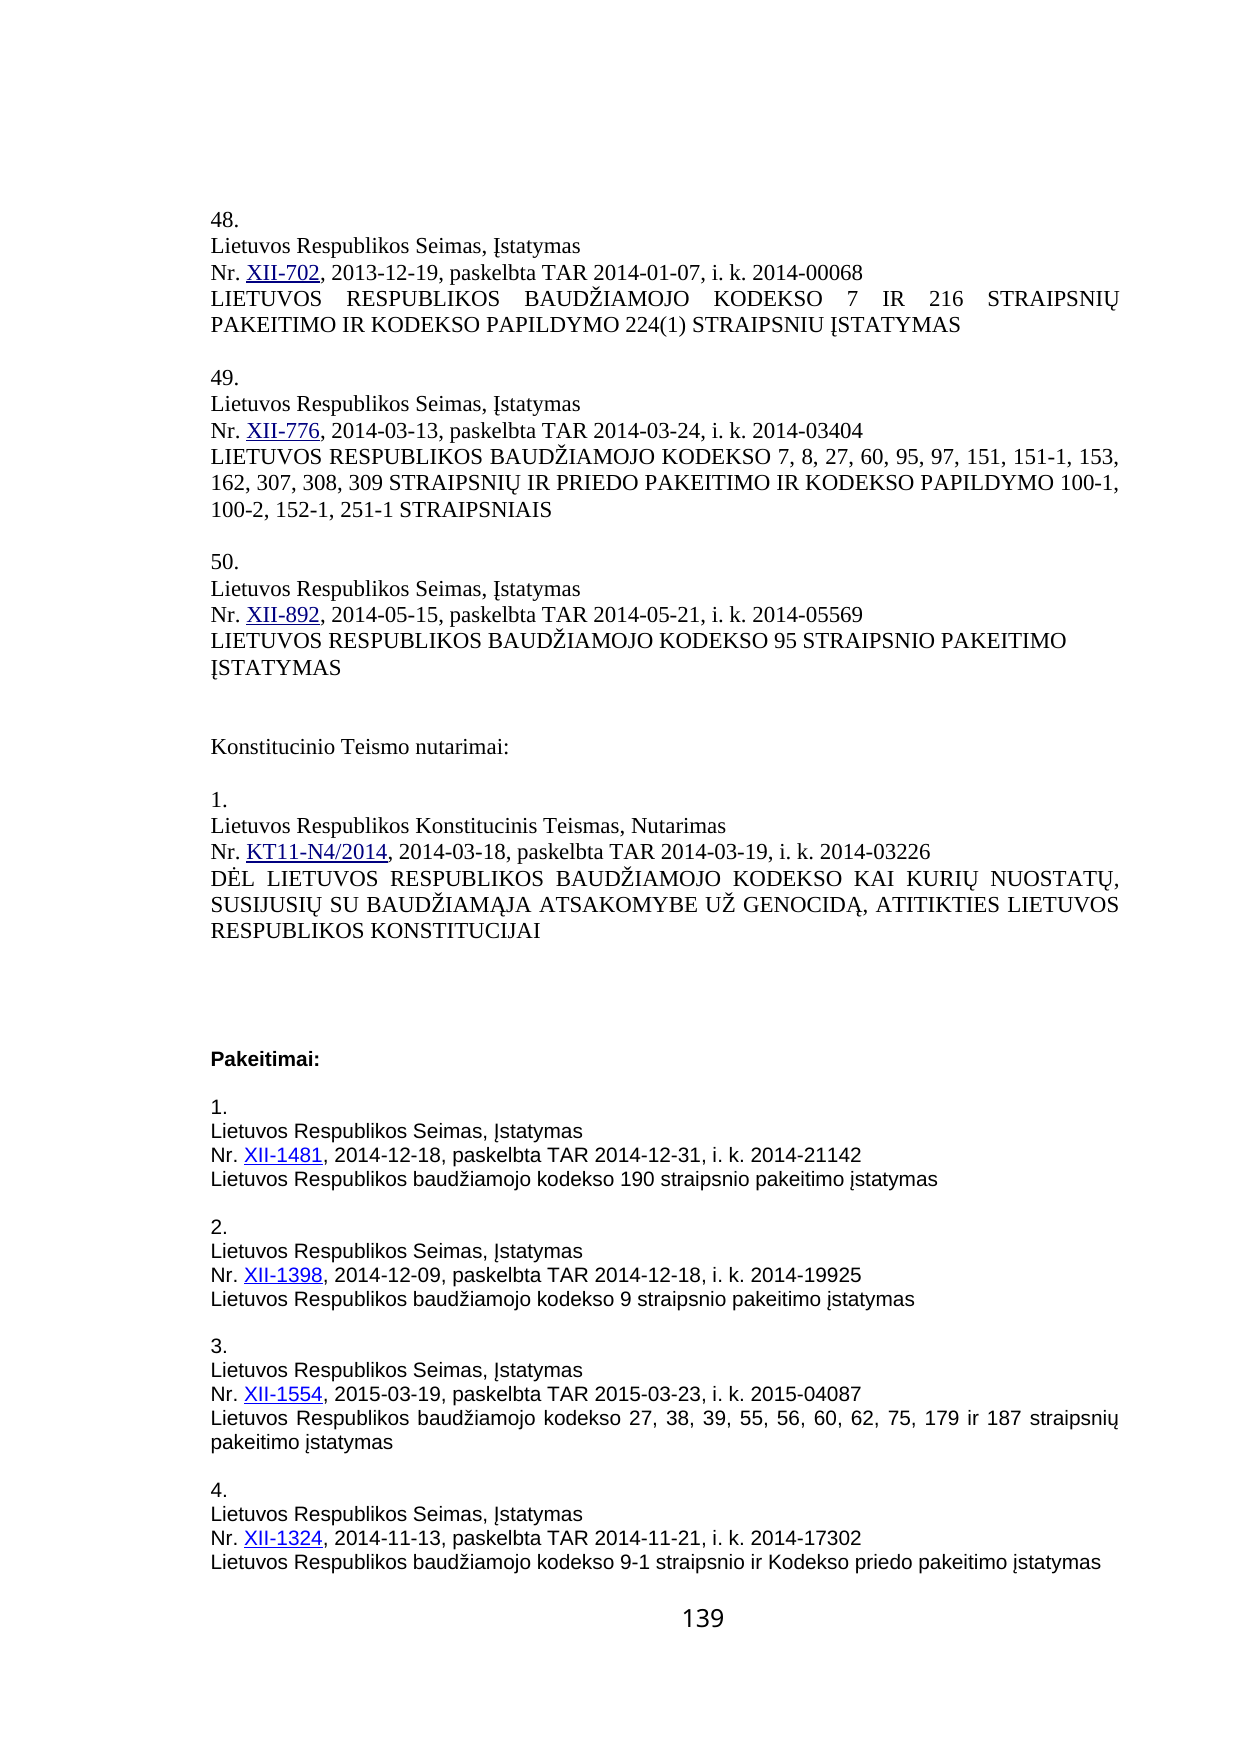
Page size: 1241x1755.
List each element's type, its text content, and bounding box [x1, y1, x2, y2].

text Lietuvos Respublikos baudžiamojo kodekso 27, 38, 39, 55, 56, 60, 62, 75, 179 ir 187 straipsnių pakeitimo įstatymas [210, 1406, 1120, 1454]
text LIETUVOS RESPUBLIKOS BAUDŽIAMOJO KODEKSO 7 IR 216 STRAIPSNIŲ PAKEITIMO IR KODEKSO PAPILDYMO 224(1) STRAIPSNIU ĮSTATYMAS [210, 285, 1120, 338]
text Nr. XII-702, 2013-12-19, paskelbta TAR 2014-01-07, i. k. 2014-00068 [210, 258, 1120, 285]
text 49. [210, 364, 1120, 390]
text Lietuvos Respublikos Konstitucinis Teismas, Nutarimas [210, 812, 1120, 838]
text Nr. XII-1398, 2014-12-09, paskelbta TAR 2014-12-18, i. k. 2014-19925 [210, 1262, 1120, 1286]
text DĖL LIETUVOS RESPUBLIKOS BAUDŽIAMOJO KODEKSO KAI KURIŲ NUOSTATŲ, SUSIJUSIŲ SU BAUDŽIAMĄJA ATSAKOMYBE UŽ GENOCIDĄ, ATITIKTIES LIETUVOS RESPUBLIKOS KONSTITUCIJAI [210, 865, 1120, 944]
text 48. [210, 206, 1120, 232]
text Nr. XII-892, 2014-05-15, paskelbta TAR 2014-05-21, i. k. 2014-05569 [210, 601, 1120, 627]
text 50. [210, 548, 1120, 575]
text Lietuvos Respublikos Seimas, Įstatymas [210, 1119, 1120, 1143]
text LIETUVOS RESPUBLIKOS BAUDŽIAMOJO KODEKSO 95 STRAIPSNIO PAKEITIMO ĮSTATYMAS [210, 627, 1120, 680]
text Nr. XII-776, 2014-03-13, paskelbta TAR 2014-03-24, i. k. 2014-03404 [210, 417, 1120, 443]
text 3. [210, 1334, 1120, 1358]
text Nr. KT11-N4/2014, 2014-03-18, paskelbta TAR 2014-03-19, i. k. 2014-03226 [210, 838, 1120, 865]
text Lietuvos Respublikos Seimas, Įstatymas [210, 390, 1120, 417]
text Lietuvos Respublikos baudžiamojo kodekso 9-1 straipsnio ir Kodekso priedo pakeitimo įstatymas [210, 1550, 1120, 1574]
text Lietuvos Respublikos Seimas, Įstatymas [210, 1358, 1120, 1382]
text Lietuvos Respublikos Seimas, Įstatymas [210, 575, 1120, 601]
text 1. [210, 786, 1120, 812]
text Konstitucinio Teismo nutarimai: [210, 733, 1120, 759]
text 4. [210, 1478, 1120, 1502]
text Lietuvos Respublikos Seimas, Įstatymas [210, 1238, 1120, 1262]
text 2. [210, 1214, 1120, 1238]
text Lietuvos Respublikos baudžiamojo kodekso 9 straipsnio pakeitimo įstatymas [210, 1286, 1120, 1310]
text Pakeitimai: [210, 1047, 1120, 1071]
text Lietuvos Respublikos baudžiamojo kodekso 190 straipsnio pakeitimo įstatymas [210, 1167, 1120, 1191]
text LIETUVOS RESPUBLIKOS BAUDŽIAMOJO KODEKSO 7, 8, 27, 60, 95, 97, 151, 151-1, 153, 162, 307, 308, 309 STRAIPSNIŲ IR PRIEDO PAKEITIMO IR KODEKSO PAPILDYMO 100-1, 100-2, 152-1, 251-1 STRAIPSNIAIS [210, 443, 1120, 522]
text Nr. XII-1324, 2014-11-13, paskelbta TAR 2014-11-21, i. k. 2014-17302 [210, 1526, 1120, 1550]
text Nr. XII-1481, 2014-12-18, paskelbta TAR 2014-12-31, i. k. 2014-21142 [210, 1143, 1120, 1167]
text Lietuvos Respublikos Seimas, Įstatymas [210, 232, 1120, 258]
text Lietuvos Respublikos Seimas, Įstatymas [210, 1502, 1120, 1526]
text 1. [210, 1095, 1120, 1119]
text Nr. XII-1554, 2015-03-19, paskelbta TAR 2015-03-23, i. k. 2015-04087 [210, 1382, 1120, 1406]
